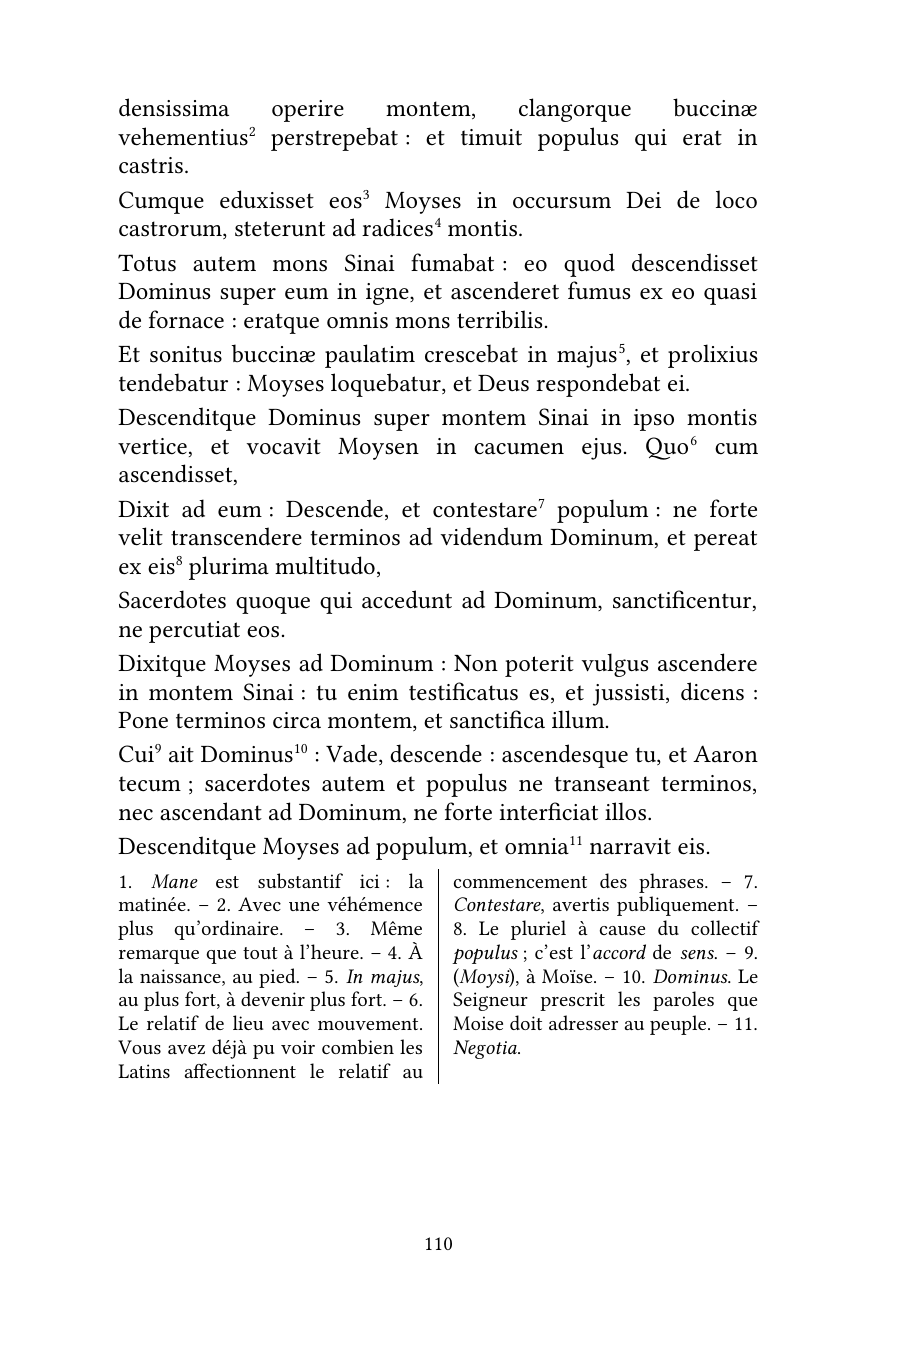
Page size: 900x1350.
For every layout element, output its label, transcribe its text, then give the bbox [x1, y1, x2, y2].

text commencement des phrases. – 7. Contestare, avertis publiquement. – 8. Le pluriel à cause du collectif populus ; c’est l’accord de sens. – 9. (Moysi), à Moïse. – 10. Dominus. Le Seigneur prescrit les paroles que Moise doit adresser au peuple. – 11. Negotia. [453, 869, 758, 1059]
text Totus autem mons Sinai fumabat : eo quod descendisset Dominus super eum in igne, et ascenderet fumus ex eo quasi de fornace : eratque omnis mons terribilis. [118, 249, 758, 334]
text Dixit ad eum : Descende, et contestare7 populum : ne forte velit transcendere terminos ad videndum Dominum, et pereat ex eis8 plurima multitudo, [118, 495, 758, 580]
text densissima operire montem, clangorque buccinæ vehementius2 perstrepebat : et timuit populus qui erat in castris. [118, 94, 758, 180]
text Dixitque Moyses ad Dominum : Non poterit vulgus ascendere in montem Sinai : tu enim testificatus es, et jussisti, dicens : Pone terminos circa montem, et sanctifica illum. [118, 649, 758, 735]
text Sacerdotes quoque qui accedunt ad Dominum, sanctificentur, ne percutiat eos. [118, 586, 758, 643]
text Et sonitus buccinæ paulatim crescebat in majus5, et prolixius tendebatur : Moyses loquebatur, et Deus respondebat ei. [118, 340, 758, 397]
text Descenditque Dominus super montem Sinai in ipso montis vertice, et vocavit Moysen in cacumen ejus. Quo6 cum ascendisset, [118, 403, 758, 489]
text 1. Mane est substantif ici : la matinée. – 2. Avec une véhémence plus qu’ordinaire. – 3. Même remarque que tout à l’heure. – 4. À la naissance, au pied. – 5. In majus, au plus fort, à devenir plus fort. – 6. Le relatif de lieu avec mouvement. Vous avez déjà pu voir combien les Latins affectionnent le relatif au [118, 869, 423, 1083]
text Cui9 ait Dominus10 : Vade, descende : ascendesque tu, et Aaron tecum ; sacerdotes autem et populus ne transeant terminos, nec ascendant ad Dominum, ne forte interficiat illos. [118, 741, 758, 826]
text Cumque eduxisset eos3 Moyses in occursum Dei de loco castrorum, steterunt ad radices4 montis. [118, 186, 758, 243]
text Descenditque Moyses ad populum, et omnia11 narravit eis. [118, 832, 758, 861]
